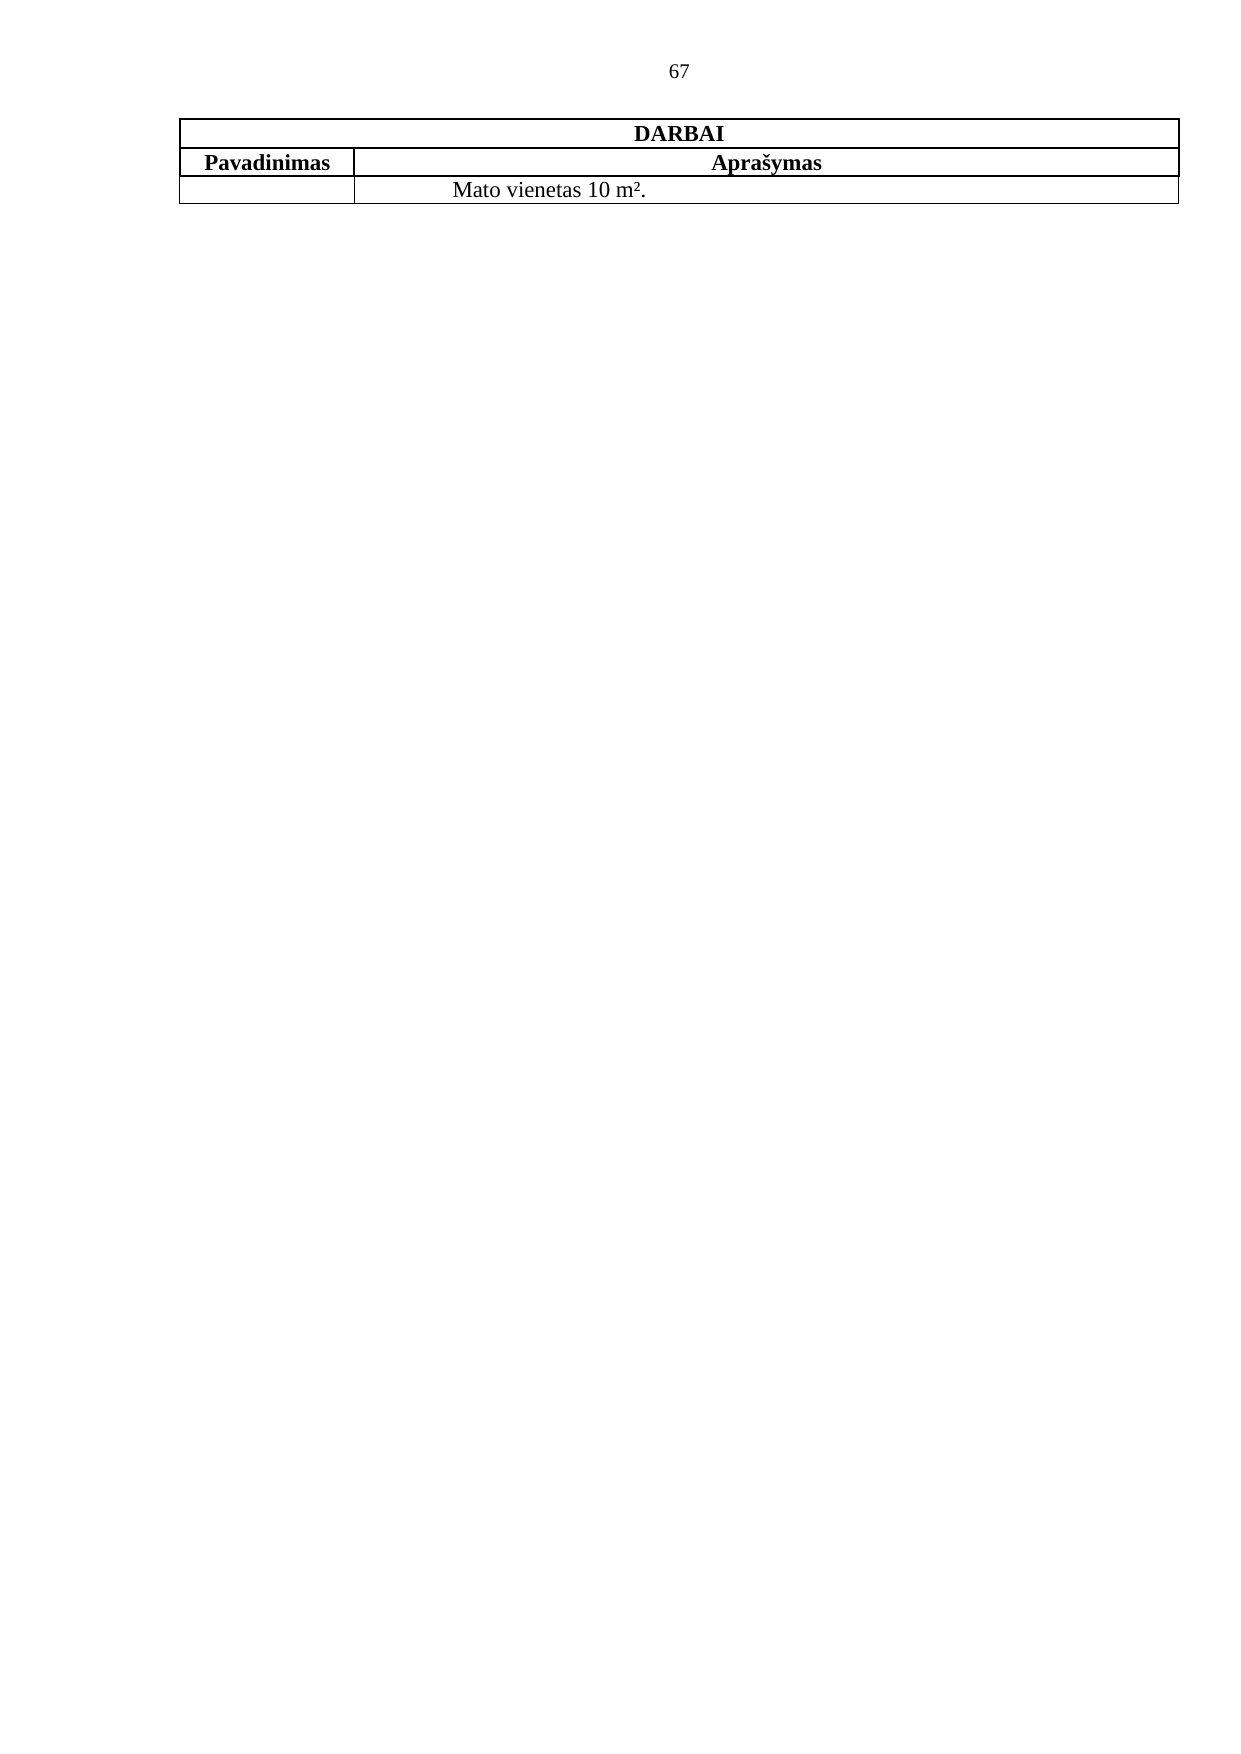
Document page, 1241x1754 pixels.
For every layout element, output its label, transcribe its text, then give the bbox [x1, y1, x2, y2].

table_header DARBAI [181, 120, 1178, 147]
table_cell [180, 177, 354, 202]
table_cell Pavadinimas [181, 149, 353, 175]
table_cell Mato vienetas 10 m². [355, 177, 1178, 202]
table_cell Aprašymas [355, 149, 1178, 175]
